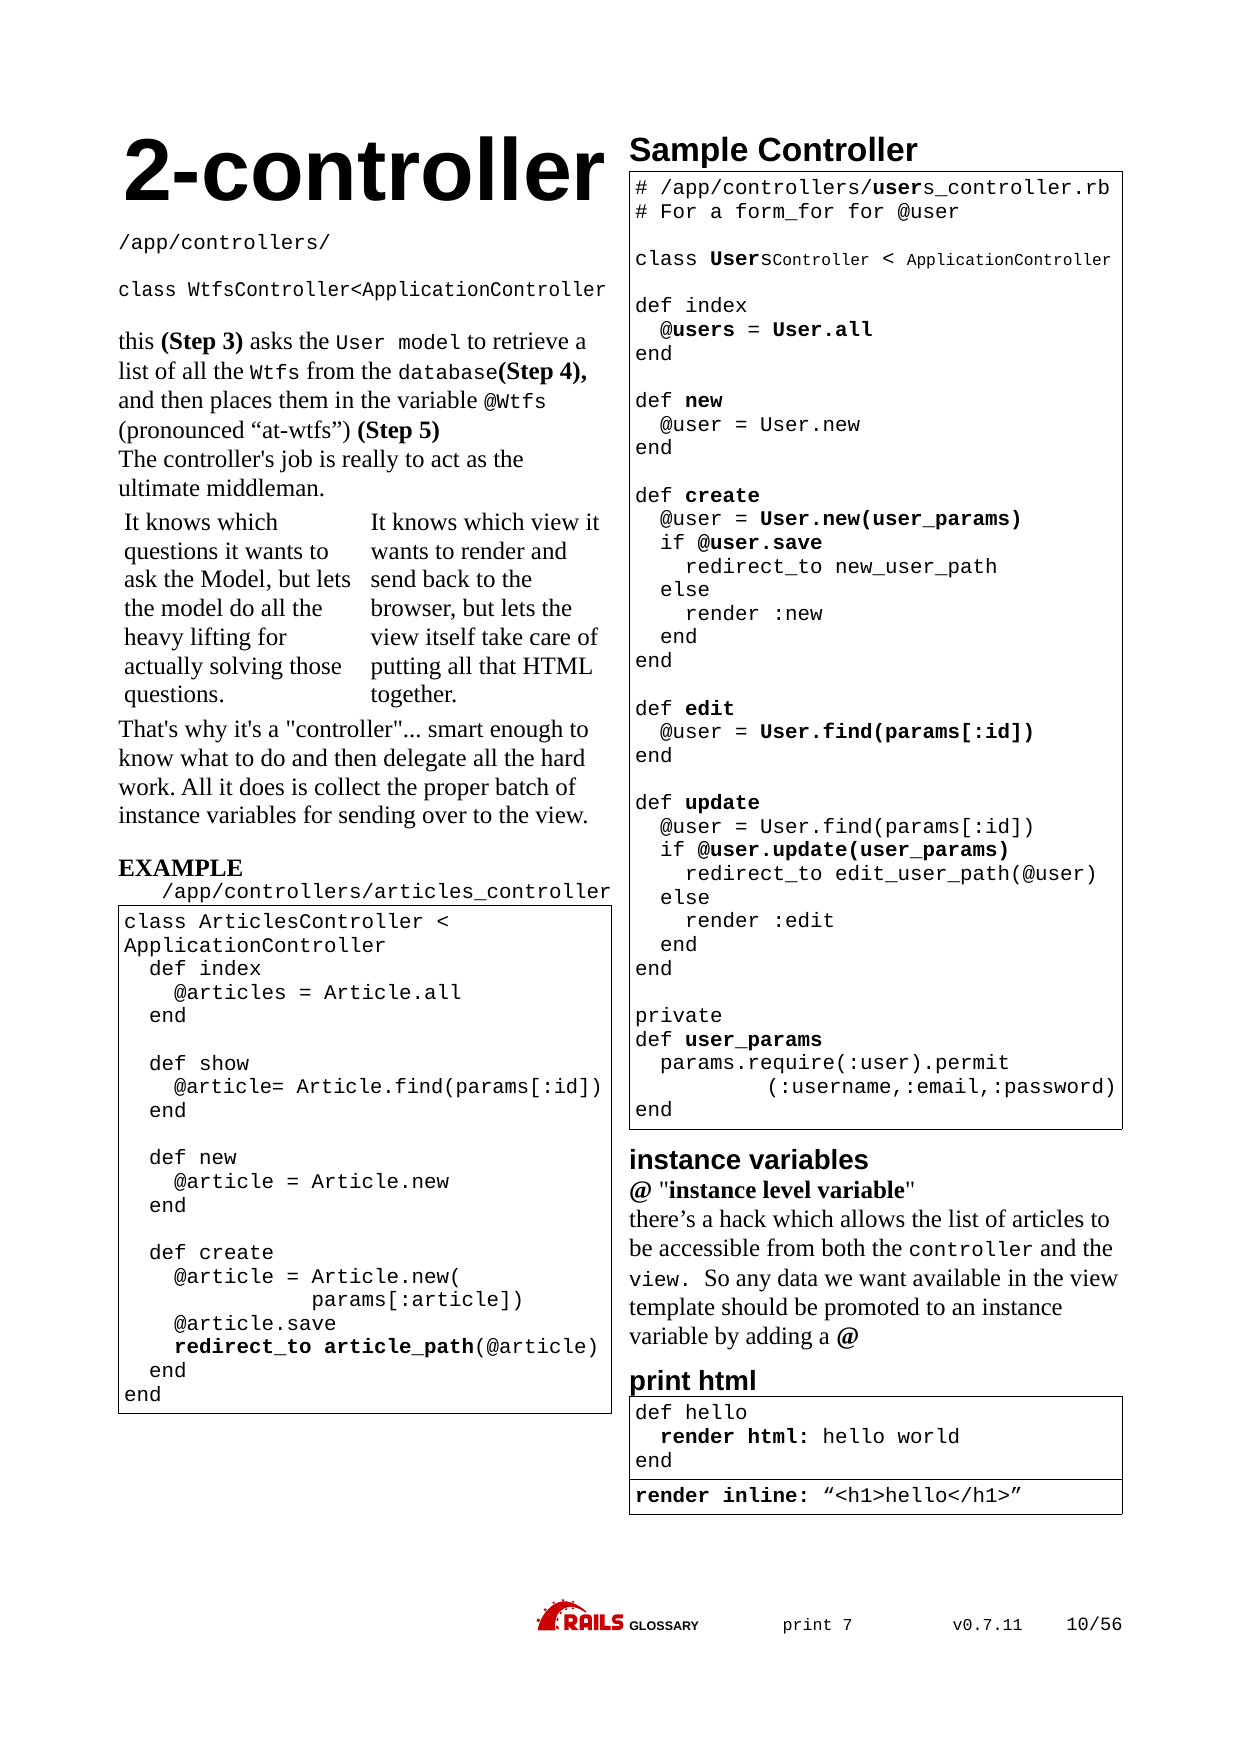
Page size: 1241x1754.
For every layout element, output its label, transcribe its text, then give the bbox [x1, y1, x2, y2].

text @ "instance level variable" [629, 1176, 1122, 1204]
subtitle Sample Controller [629, 130, 1122, 168]
subtitle 2-controller [118, 118, 611, 219]
subtitle instance variables [629, 1144, 1122, 1176]
text The controller's job is really to act as the ultimate middleman. [118, 444, 611, 501]
text there’s a hack which allows the list of articles to be accessible from both the controller and the view. So any data we want available in the view template should be promoted to an instance variable by adding a @ [629, 1204, 1122, 1350]
text EXAMPLE [118, 853, 611, 881]
table_header # /app/controllers/users_controller.rb # For a form_for for @user class UsersController < ApplicationController def index @users = User.all end def new @user = User.new end def create @user = User.new(user_params) if @user.save redirect_to new_user_path else render :new end end def edit @user = User.find(params[:id]) end def update @user = User.find(params[:id]) if @user.update(user_params) redirect_to edit_user_path(@user) else render :edit end end private def user_params params.require(:user).permit (:username,:email,:password) end [630, 172, 1122, 1129]
text /app/controllers/ [118, 232, 611, 255]
text That's why it's a "controller"... smart enough to know what to do and then delegate all the hard work. All it does is collect the proper batch of instance variables for sending over to the view. [118, 714, 611, 829]
table_header def hello render html: hello world end [630, 1397, 1122, 1479]
text this (Step 3) asks the User model to retrieve a list of all the Wtfs from the database(Step 4), and then places them in the variable @Wtfs (pronounced “at-wtfs”) (Step 5) [118, 326, 611, 444]
table_header class ArticlesController < ApplicationController def index @articles = Article.all end def show @article= Article.find(params[:id]) end def new @article = Article.new end def create @article = Article.new( params[:article]) @article.save redirect_to article_path(@article) end end [119, 906, 611, 1413]
table_header It knows which view it wants to render and send back to the browser, but lets the view itself take care of putting all that HTML together. [365, 501, 611, 714]
subtitle print html [629, 1364, 1122, 1396]
text /app/controllers/articles_controller [118, 881, 611, 905]
table_cell render inline: “<h1>hello</h1>” [630, 1480, 1122, 1514]
text class WtfsController<ApplicationController [118, 279, 611, 303]
table_header It knows which questions it wants to ask the Model, but lets the model do all the heavy lifting for actually solving those questions. [118, 501, 364, 714]
